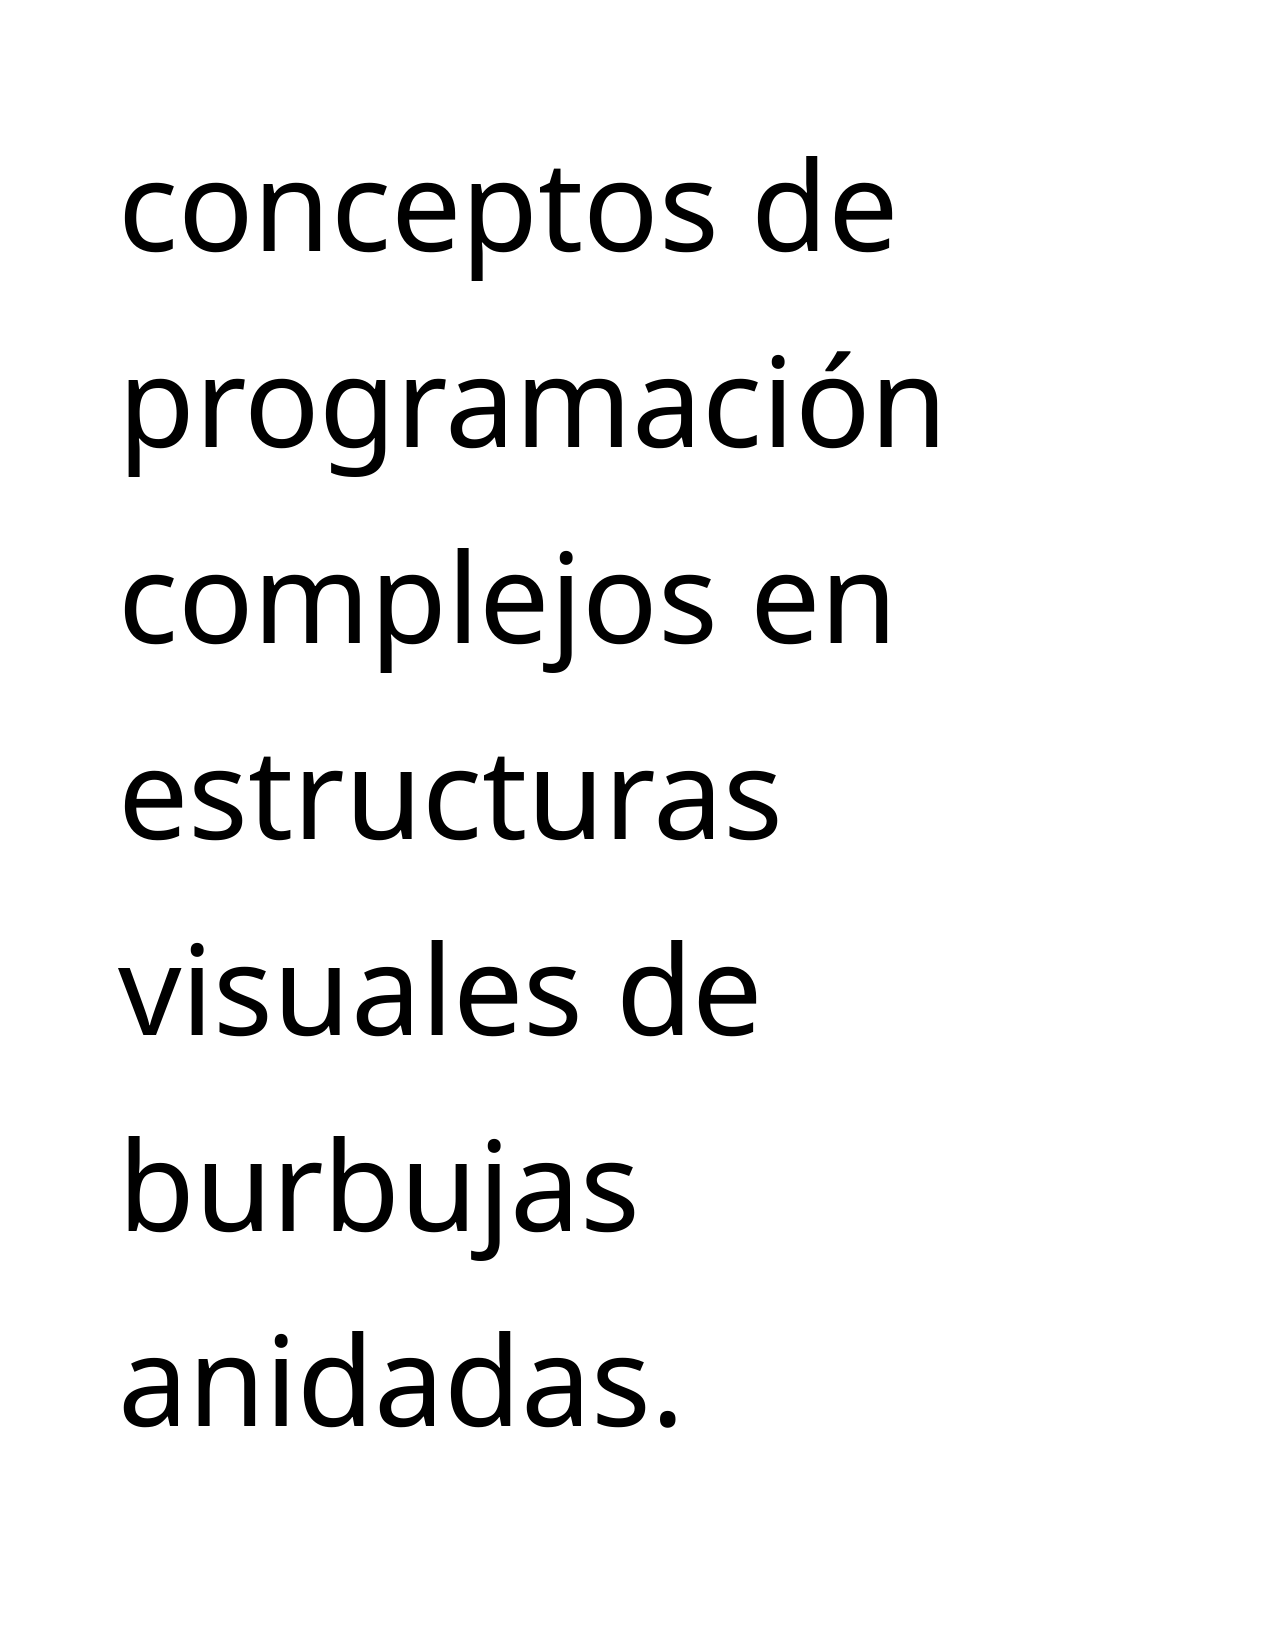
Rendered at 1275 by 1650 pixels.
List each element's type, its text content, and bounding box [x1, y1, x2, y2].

text conceptos de programación complejos en estructuras visuales de burbujas anidadas. [118, 118, 1157, 1463]
